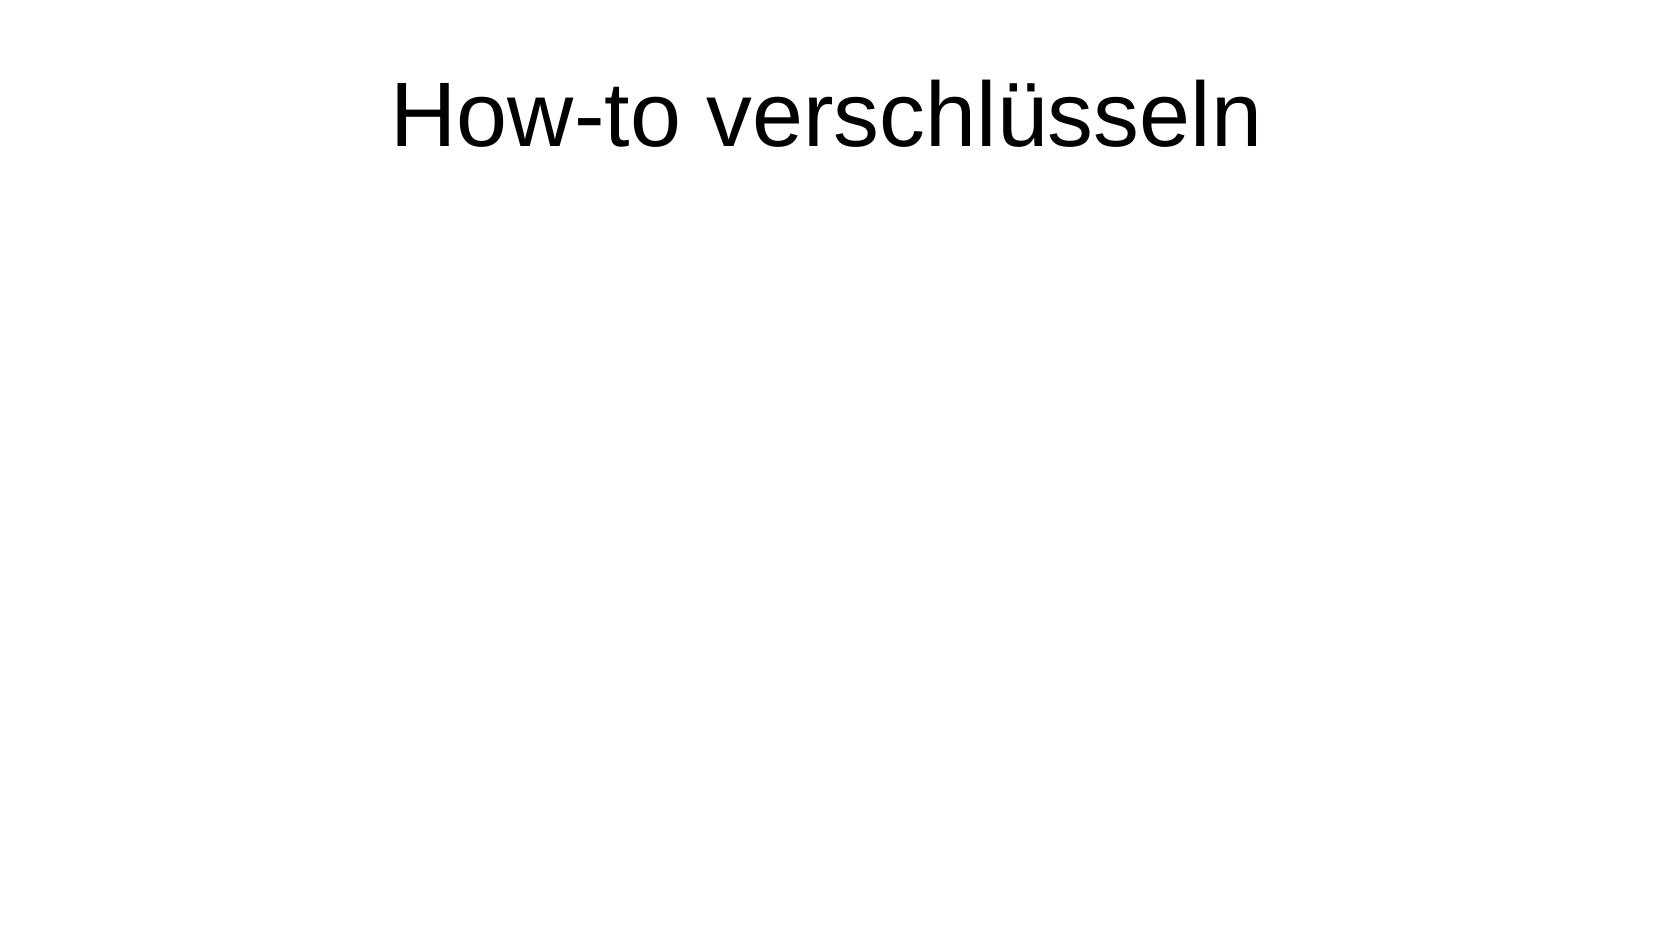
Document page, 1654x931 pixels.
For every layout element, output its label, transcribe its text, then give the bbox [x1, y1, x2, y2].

title How-to verschlüsseln [82, 37, 1571, 193]
